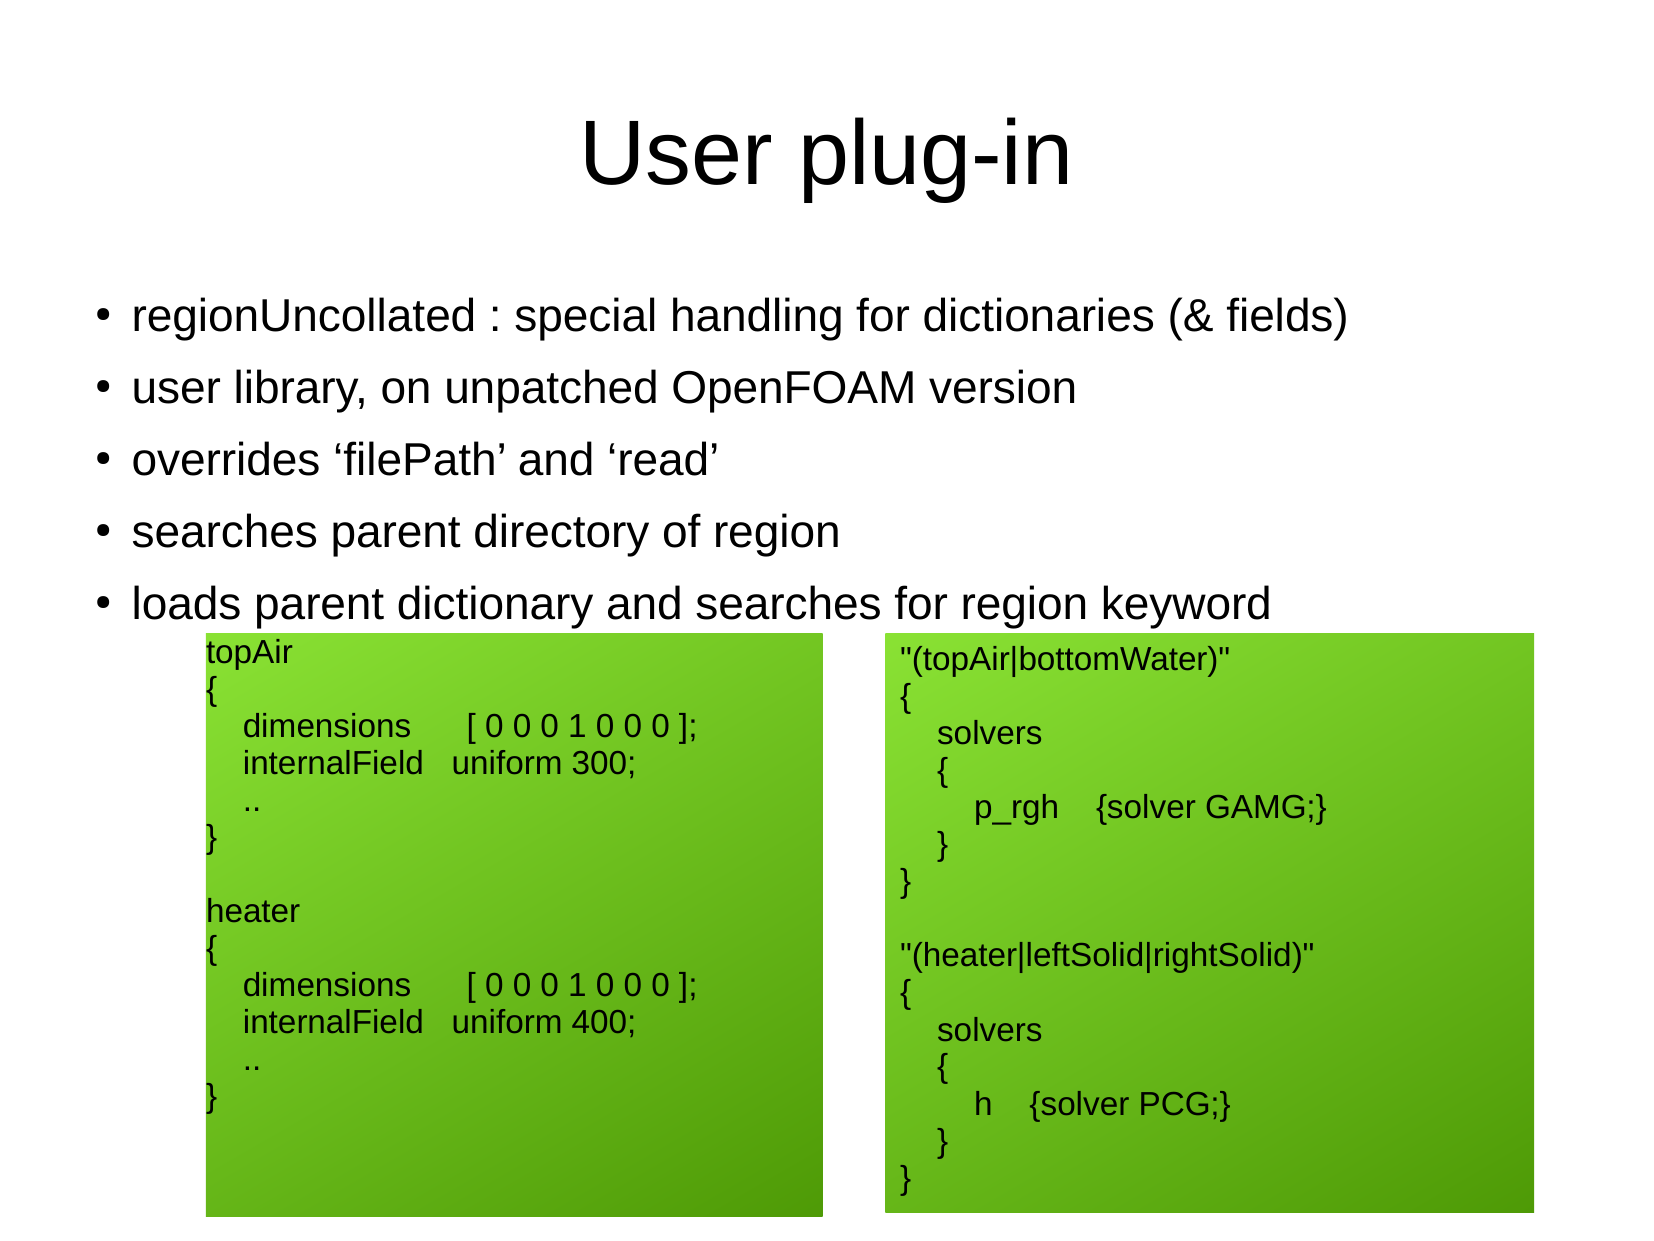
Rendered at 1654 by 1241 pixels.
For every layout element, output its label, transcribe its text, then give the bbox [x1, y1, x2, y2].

title User plug-in [82, 49, 1571, 257]
list topAir { dimensions [ 0 0 0 1 0 0 0 ]; internalField uniform 300; .. } heater { dimensions [ 0 0 0 1 0 0 0 ]; internalField uniform 400; .. } [205, 633, 823, 1217]
text_box "(topAir|bottomWater)" { solvers { p_rgh {solver GAMG;} } } "(heater|leftSolid|rightSolid)" { solvers { h {solver PCG;} } } [885, 633, 1535, 1213]
list regionUncollated : special handling for dictionaries (& fields) user library, on unpatched OpenFOAM version overrides ‘filePath’ and ‘read’ searches parent directory of region loads parent dictionary and searches for region keyword [82, 290, 1571, 634]
